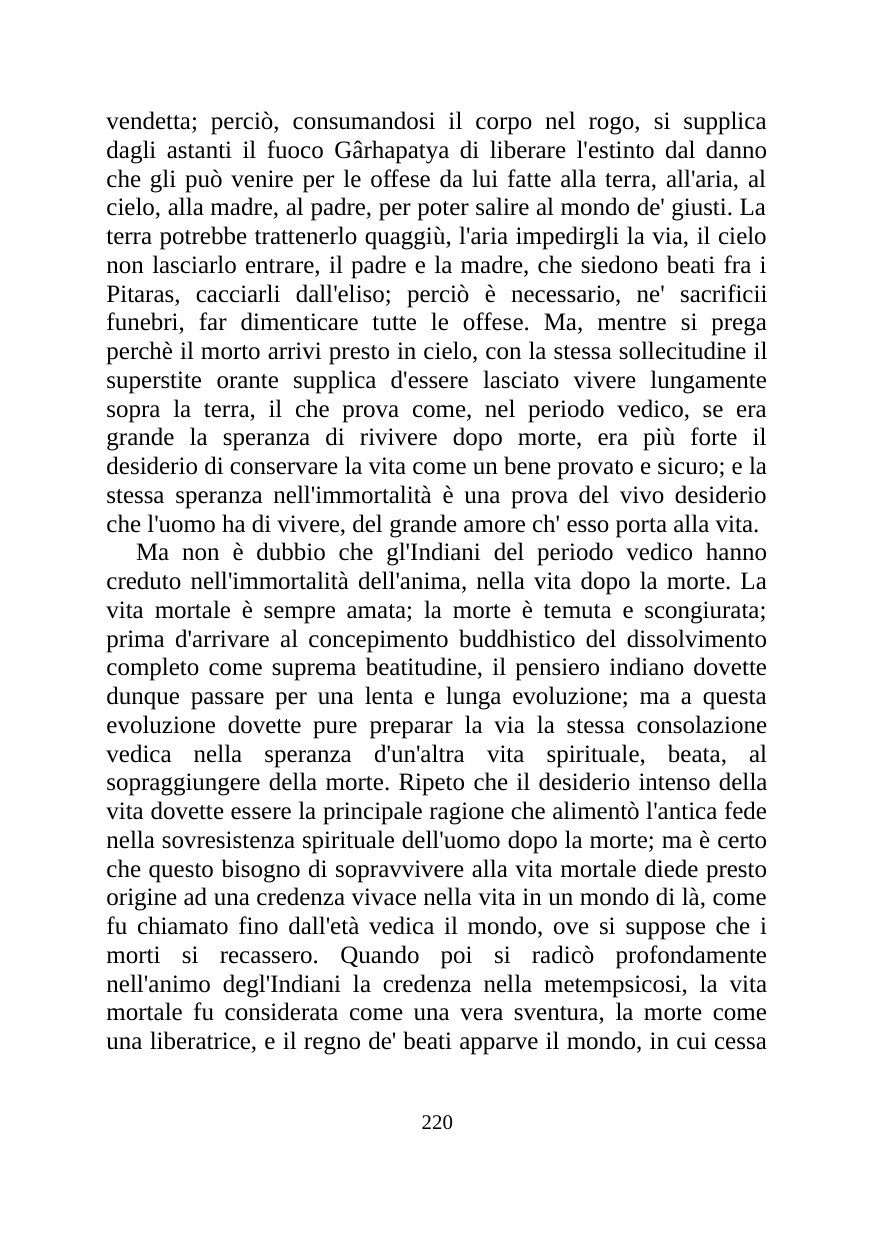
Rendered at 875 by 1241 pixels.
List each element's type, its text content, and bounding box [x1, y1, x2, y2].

text Ma non è dubbio che gl'Indiani del periodo vedico hanno creduto nell'immortalità dell'anima, nella vita dopo la morte. La vita mortale è sempre amata; la morte è temuta e scongiurata; prima d'arrivare al concepimento buddhistico del dissolvimento completo come suprema beatitudine, il pensiero indiano dovette dunque passare per una lenta e lunga evoluzione; ma a questa evoluzione dovette pure preparar la via la stessa consolazione vedica nella speranza d'un'altra vita spirituale, beata, al sopraggiungere della morte. Ripeto che il desiderio intenso della vita dovette essere la principale ragione che alimentò l'antica fede nella sovresistenza spirituale dell'uomo dopo la morte; ma è certo che questo bisogno di sopravvivere alla vita mortale diede presto origine ad una credenza vivace nella vita in un mondo di là, come fu chiamato fino dall'età vedica il mondo, ove si suppose che i morti si recassero. Quando poi si radicò profondamente nell'animo degl'Indiani la credenza nella metempsicosi, la vita mortale fu considerata come una vera sventura, la morte come una liberatrice, e il regno de' beati apparve il mondo, in cui cessa [106, 537, 768, 1055]
text vendetta; perciò, consumandosi il corpo nel rogo, si supplica dagli astanti il fuoco Gârhapatya di liberare l'estinto dal danno che gli può venire per le offese da lui fatte alla terra, all'aria, al cielo, alla madre, al padre, per poter salire al mondo de' giusti. La terra potrebbe trattenerlo quaggiù, l'aria impedirgli la via, il cielo non lasciarlo entrare, il padre e la madre, che siedono beati fra i Pitaras, cacciarli dall'eliso; perciò è necessario, ne' sacrificii funebri, far dimenticare tutte le offese. Ma, mentre si prega perchè il morto arrivi presto in cielo, con la stessa sollecitudine il superstite orante supplica d'essere lasciato vivere lungamente sopra la terra, il che prova come, nel periodo vedico, se era grande la speranza di rivivere dopo morte, era più forte il desiderio di conservare la vita come un bene provato e sicuro; e la stessa speranza nell'immortalità è una prova del vivo desiderio che l'uomo ha di vivere, del grande amore ch' esso porta alla vita. [106, 106, 768, 537]
